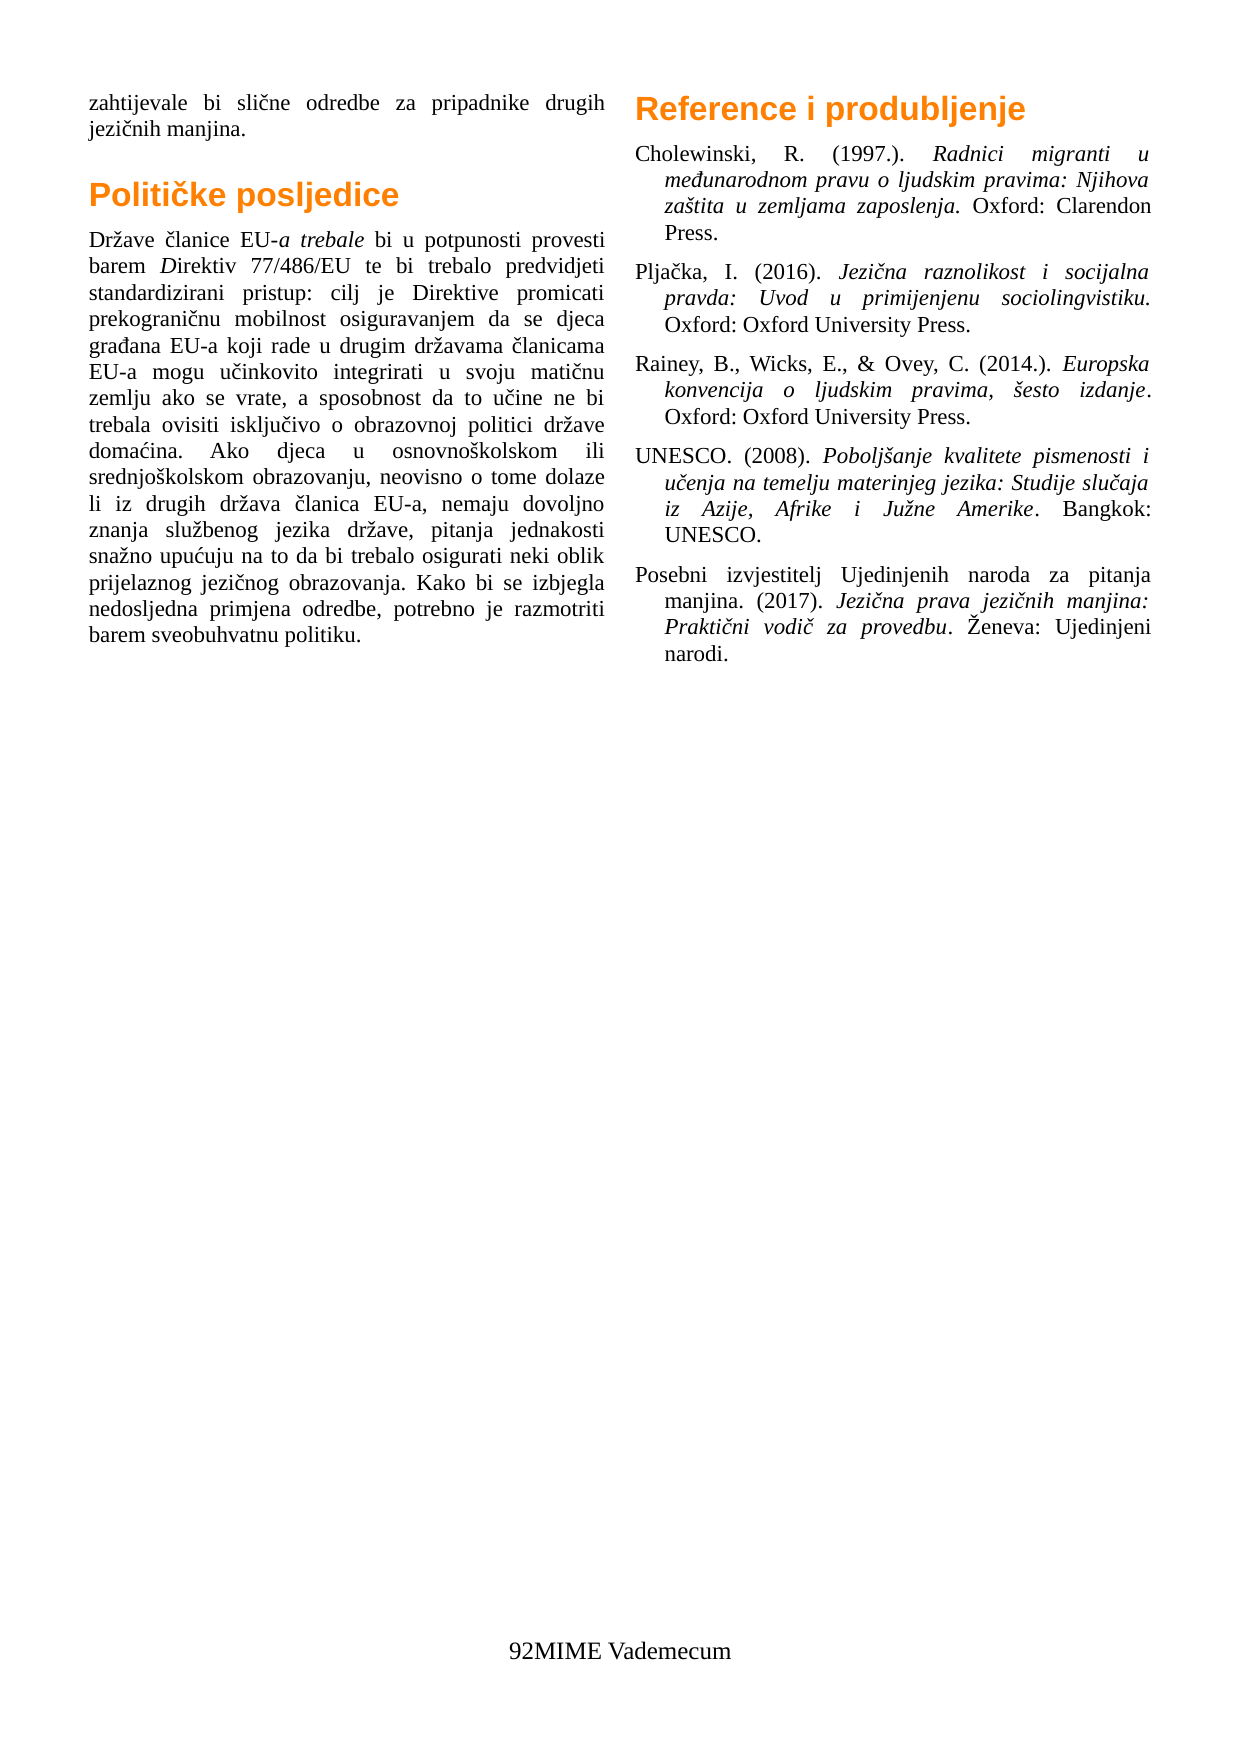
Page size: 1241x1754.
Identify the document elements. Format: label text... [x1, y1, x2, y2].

subtitle Političke posljedice [88, 175, 605, 214]
text UNESCO. (2008). Poboljšanje kvalitete pismenosti i učenja na temelju materinjeg jezika: Studije slučaja iz Azije, Afrike i Južne Amerike. Bangkok: UNESCO. [635, 442, 1152, 548]
subtitle Reference i produbljenje [635, 88, 1152, 127]
text Posebni izvjestitelj Ujedinjenih naroda za pitanja manjina. (2017). Jezična prava jezičnih manjina: Praktični vodič za provedbu. Ženeva: Ujedinjeni narodi. [635, 561, 1152, 666]
text Cholewinski, R. (1997.). Radnici migranti u međunarodnom pravu o ljudskim pravima: Njihova zaštita u zemljama zaposlenja. Oxford: Clarendon Press. [635, 140, 1152, 245]
text Države članice EU-a trebale bi u potpunosti provesti barem Direktiv 77/486/EU te bi trebalo predvidjeti standardizirani pristup: cilj je Direktive promicati prekograničnu mobilnost osiguravanjem da se djeca građana EU-a koji rade u drugim državama članicama EU-a mogu učinkovito integrirati u svoju matičnu zemlju ako se vrate, a sposobnost da to učine ne bi trebala ovisiti isključivo o obrazovnoj politici države domaćina. Ako djeca u osnovnoškolskom ili srednjoškolskom obrazovanju, neovisno o tome dolaze li iz drugih država članica EU-a, nemaju dovoljno znanja službenog jezika države, pitanja jednakosti snažno upućuju na to da bi trebalo osigurati neki oblik prijelaznog jezičnog obrazovanja. Kako bi se izbjegla nedosljedna primjena odredbe, potrebno je razmotriti barem sveobuhvatnu politiku. [88, 226, 605, 648]
text zahtijevale bi slične odredbe za pripadnike drugih jezičnih manjina. [88, 88, 605, 141]
text Pljačka, I. (2016). Jezična raznolikost i socijalna pravda: Uvod u primijenjenu sociolingvistiku. Oxford: Oxford University Press. [635, 258, 1152, 337]
text Rainey, B., Wicks, E., & Ovey, C. (2014.). Europska konvencija o ljudskim pravima, šesto izdanje. Oxford: Oxford University Press. [635, 350, 1152, 429]
